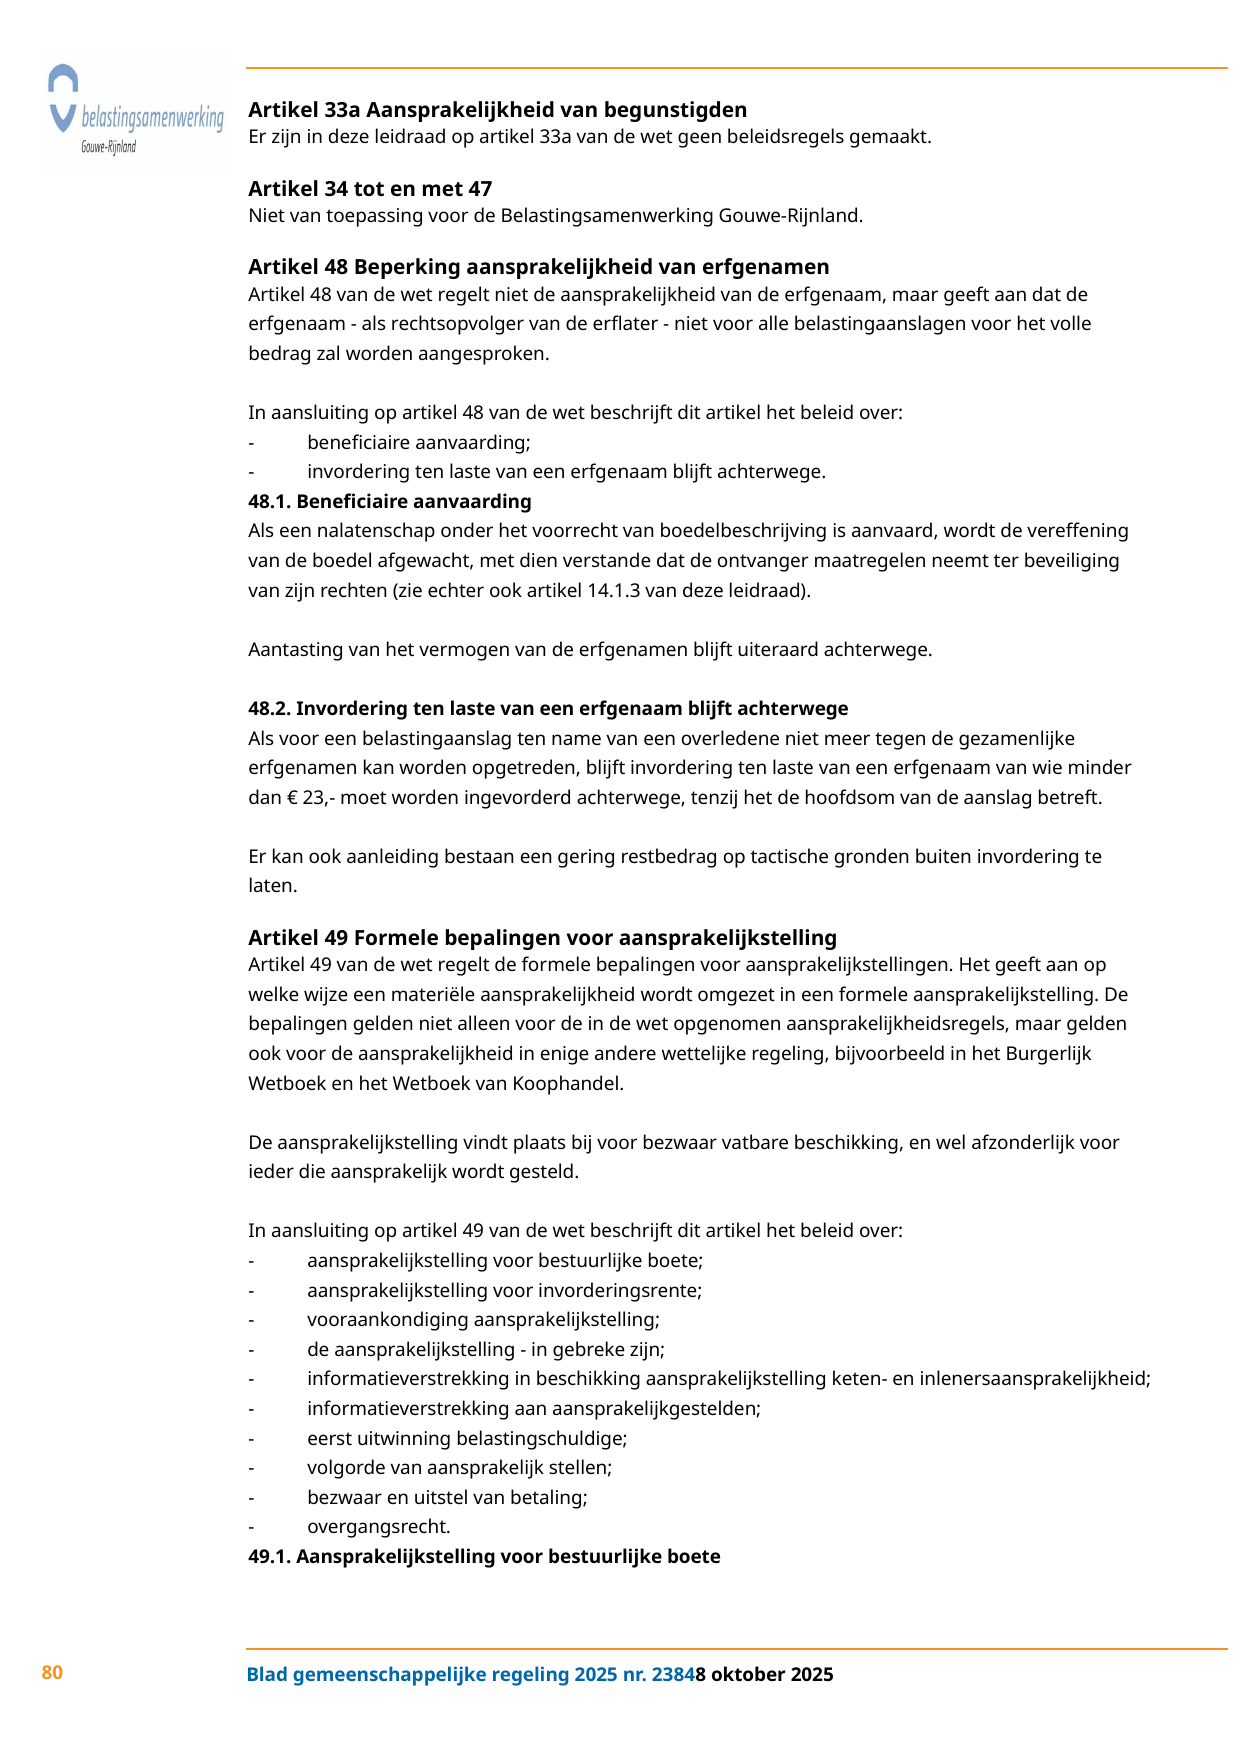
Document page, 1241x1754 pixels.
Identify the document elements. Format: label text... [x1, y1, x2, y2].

text Niet van toepassing voor de Belastingsamenwerking Gouwe-Rijnland. [248, 202, 1152, 228]
text 48.2. Invordering ten laste van een erfgenaam blijft achterwege [248, 695, 1152, 721]
list overgangsrecht. [248, 1513, 1152, 1539]
list informatieverstrekking aan aansprakelijkgestelden; [248, 1395, 1152, 1421]
list invordering ten laste van een erfgenaam blijft achterwege. [248, 458, 1152, 484]
text Artikel 34 tot en met 47 [248, 174, 1152, 202]
text 48.1. Beneficiaire aanvaarding [248, 488, 1152, 514]
list de aansprakelijkstelling - in gebreke zijn; [248, 1336, 1152, 1362]
text Artikel 48 Beperking aansprakelijkheid van erfgenamen [248, 252, 1152, 281]
list volgorde van aansprakelijk stellen; [248, 1454, 1152, 1480]
text 49.1. Aansprakelijkstelling voor bestuurlijke boete [248, 1543, 1152, 1569]
picture [41, 47, 231, 172]
list aansprakelijkstelling voor invorderingsrente; [248, 1277, 1152, 1303]
list informatieverstrekking in beschikking aansprakelijkstelling keten- en inlenersaansprakelijkheid; [248, 1366, 1152, 1391]
text De aansprakelijkstelling vindt plaats bij voor bezwaar vatbare beschikking, en wel afzonderlijk voor ieder die aansprakelijk wordt gesteld. [248, 1129, 1152, 1184]
list beneficiaire aanvaarding; [248, 429, 1152, 454]
list aansprakelijkstelling voor bestuurlijke boete; [248, 1247, 1152, 1273]
text In aansluiting op artikel 49 van de wet beschrijft dit artikel het beleid over: [248, 1218, 1152, 1243]
text Artikel 33a Aansprakelijkheid van begunstigden [248, 95, 1152, 123]
text Er kan ook aanleiding bestaan een gering restbedrag op tactische gronden buiten invordering te laten. [248, 843, 1152, 898]
text Er zijn in deze leidraad op artikel 33a van de wet geen beleidsregels gemaakt. [248, 123, 1152, 149]
text Aantasting van het vermogen van de erfgenamen blijft uiteraard achterwege. [248, 636, 1152, 662]
text In aansluiting op artikel 48 van de wet beschrijft dit artikel het beleid over: [248, 399, 1152, 425]
list eerst uitwinning belastingschuldige; [248, 1425, 1152, 1451]
list bezwaar en uitstel van betaling; [248, 1484, 1152, 1510]
text Artikel 48 van de wet regelt niet de aansprakelijkheid van de erfgenaam, maar geeft aan dat de erfgenaam - als rechtsopvolger van de erflater - niet voor alle belastingaanslagen voor het volle bedrag zal worden aangesproken. [248, 281, 1152, 366]
text Als voor een belastingaanslag ten name van een overledene niet meer tegen de gezamenlijke erfgenamen kan worden opgetreden, blijft invordering ten laste van een erfgenaam van wie minder dan € 23,- moet worden ingevorderd achterwege, tenzij het de hoofdsom van de aanslag betreft. [248, 725, 1152, 809]
text Artikel 49 van de wet regelt de formele bepalingen voor aansprakelijkstellingen. Het geeft aan op welke wijze een materiële aansprakelijkheid wordt omgezet in een formele aansprakelijkstelling. De bepalingen gelden niet alleen voor de in de wet opgenomen aansprakelijkheidsregels, maar gelden ook voor de aansprakelijkheid in enige andere wettelijke regeling, bijvoorbeeld in het Burgerlijk Wetboek en het Wetboek van Koophandel. [248, 951, 1152, 1096]
text Artikel 49 Formele bepalingen voor aansprakelijkstelling [248, 923, 1152, 951]
list vooraankondiging aansprakelijkstelling; [248, 1306, 1152, 1332]
text Als een nalatenschap onder het voorrecht van boedelbeschrijving is aanvaard, wordt de vereffening van de boedel afgewacht, met dien verstande dat de ontvanger maatregelen neemt ter beveiliging van zijn rechten (zie echter ook artikel 14.1.3 van deze leidraad). [248, 518, 1152, 602]
